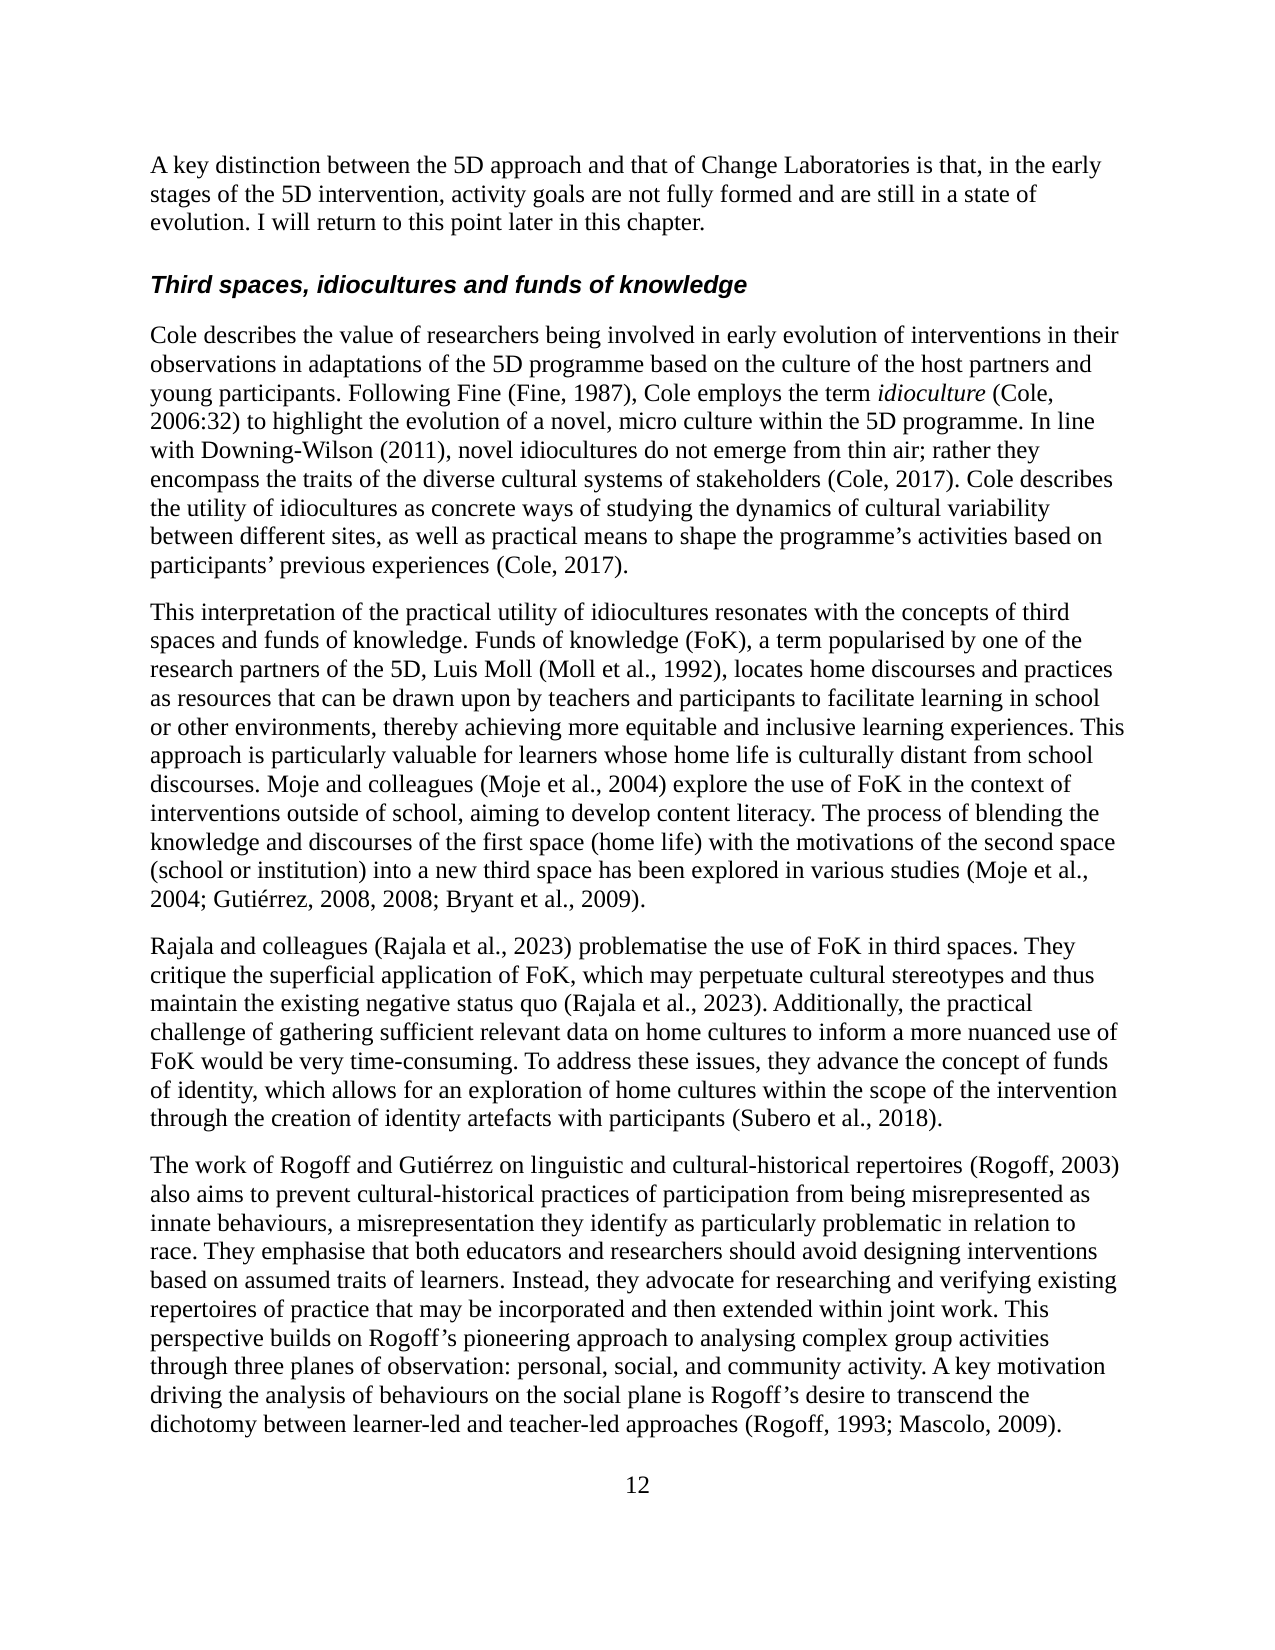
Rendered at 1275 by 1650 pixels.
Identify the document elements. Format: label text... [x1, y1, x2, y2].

text A key distinction between the 5D approach and that of Change Laboratories is that, in the early stages of the 5D intervention, activity goals are not fully formed and are still in a state of evolution. I will return to this point later in this chapter. [150, 150, 1125, 236]
text This interpretation of the practical utility of idiocultures resonates with the concepts of third spaces and funds of knowledge. Funds of knowledge (FoK), a term popularised by one of the research partners of the 5D, Luis Moll (Moll et al., 1992), locates home discourses and practices as resources that can be drawn upon by teachers and participants to facilitate learning in school or other environments, thereby achieving more equitable and inclusive learning experiences. This approach is particularly valuable for learners whose home life is culturally distant from school discourses. Moje and colleagues (Moje et al., 2004) explore the use of FoK in the context of interventions outside of school, aiming to develop content literacy. The process of blending the knowledge and discourses of the first space (home life) with the motivations of the second space (school or institution) into a new third space has been explored in various studies (Moje et al., 2004; Gutiérrez, 2008, 2008; Bryant et al., 2009). [150, 597, 1125, 913]
text Rajala and colleagues (Rajala et al., 2023) problematise the use of FoK in third spaces. They critique the superficial application of FoK, which may perpetuate cultural stereotypes and thus maintain the existing negative status quo (Rajala et al., 2023). Additionally, the practical challenge of gathering sufficient relevant data on home cultures to inform a more nuanced use of FoK would be very time-consuming. To address these issues, they advance the concept of funds of identity, which allows for an exploration of home cultures within the scope of the intervention through the creation of identity artefacts with participants (Subero et al., 2018). [150, 931, 1125, 1132]
text The work of Rogoff and Gutiérrez on linguistic and cultural-historical repertoires (Rogoff, 2003) also aims to prevent cultural-historical practices of participation from being misrepresented as innate behaviours, a misrepresentation they identify as particularly problematic in relation to race. They emphasise that both educators and researchers should avoid designing interventions based on assumed traits of learners. Instead, they advocate for researching and verifying existing repertoires of practice that may be incorporated and then extended within joint work. This perspective builds on Rogoff’s pioneering approach to analysing complex group activities through three planes of observation: personal, social, and community activity. A key motivation driving the analysis of behaviours on the social plane is Rogoff’s desire to transcend the dichotomy between learner-led and teacher-led approaches (Rogoff, 1993; Mascolo, 2009). [150, 1150, 1125, 1438]
subtitle Third spaces, idiocultures and funds of knowledge [150, 270, 1125, 299]
text Cole describes the value of researchers being involved in early evolution of interventions in their observations in adaptations of the 5D programme based on the culture of the host partners and young participants. Following Fine (Fine, 1987), Cole employs the term idioculture (Cole, 2006:32) to highlight the evolution of a novel, micro culture within the 5D programme. In line with Downing-Wilson (2011), novel idiocultures do not emerge from thin air; rather they encompass the traits of the diverse cultural systems of stakeholders (Cole, 2017). Cole describes the utility of idiocultures as concrete ways of studying the dynamics of cultural variability between different sites, as well as practical means to shape the programme’s activities based on participants’ previous experiences (Cole, 2017). [150, 320, 1125, 579]
